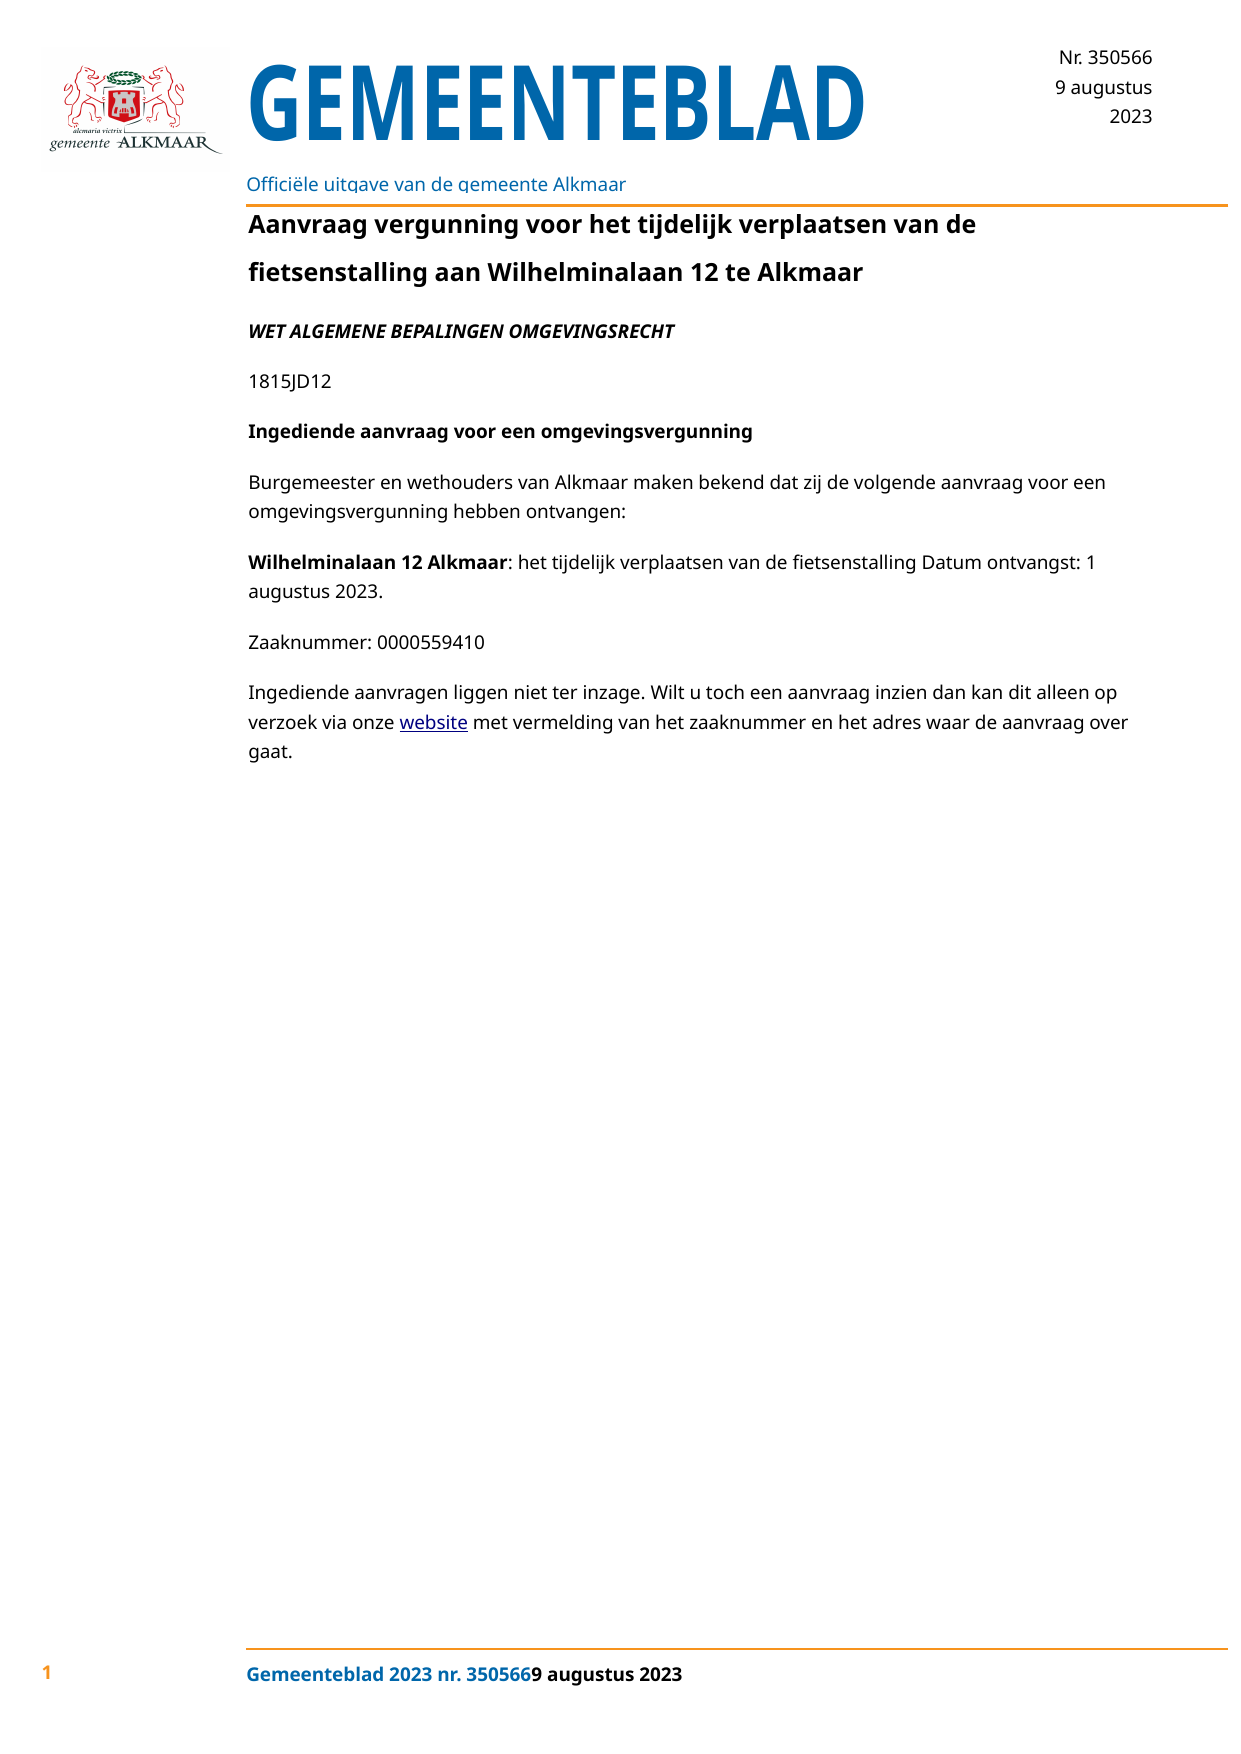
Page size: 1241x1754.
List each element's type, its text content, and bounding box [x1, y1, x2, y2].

text WET ALGEMENE BEPALINGEN OMGEVINGSRECHT [248, 318, 1152, 344]
text Wilhelminalaan 12 Alkmaar: het tijdelijk verplaatsen van de fietsenstalling Datum ontvangst: 1 augustus 2023. [248, 549, 1152, 604]
text Burgemeester en wethouders van Alkmaar maken bekend dat zij de volgende aanvraag voor een omgevingsvergunning hebben ontvangen: [248, 469, 1152, 524]
text Ingediende aanvragen liggen niet ter inzage. Wilt u toch een aanvraag inzien dan kan dit alleen op verzoek via onze website met vermelding van het zaaknummer en het adres waar de aanvraag over gaat. [248, 679, 1152, 764]
text Ingediende aanvraag voor een omgevingsvergunning [248, 419, 1152, 444]
picture [41, 47, 231, 172]
text Aanvraag vergunning voor het tijdelijk verplaatsen van de fietsenstalling aan Wilhelminalaan 12 te Alkmaar [248, 207, 1152, 288]
text Zaaknummer: 0000559410 [248, 629, 1152, 655]
text 1815JD12 [248, 368, 1152, 394]
